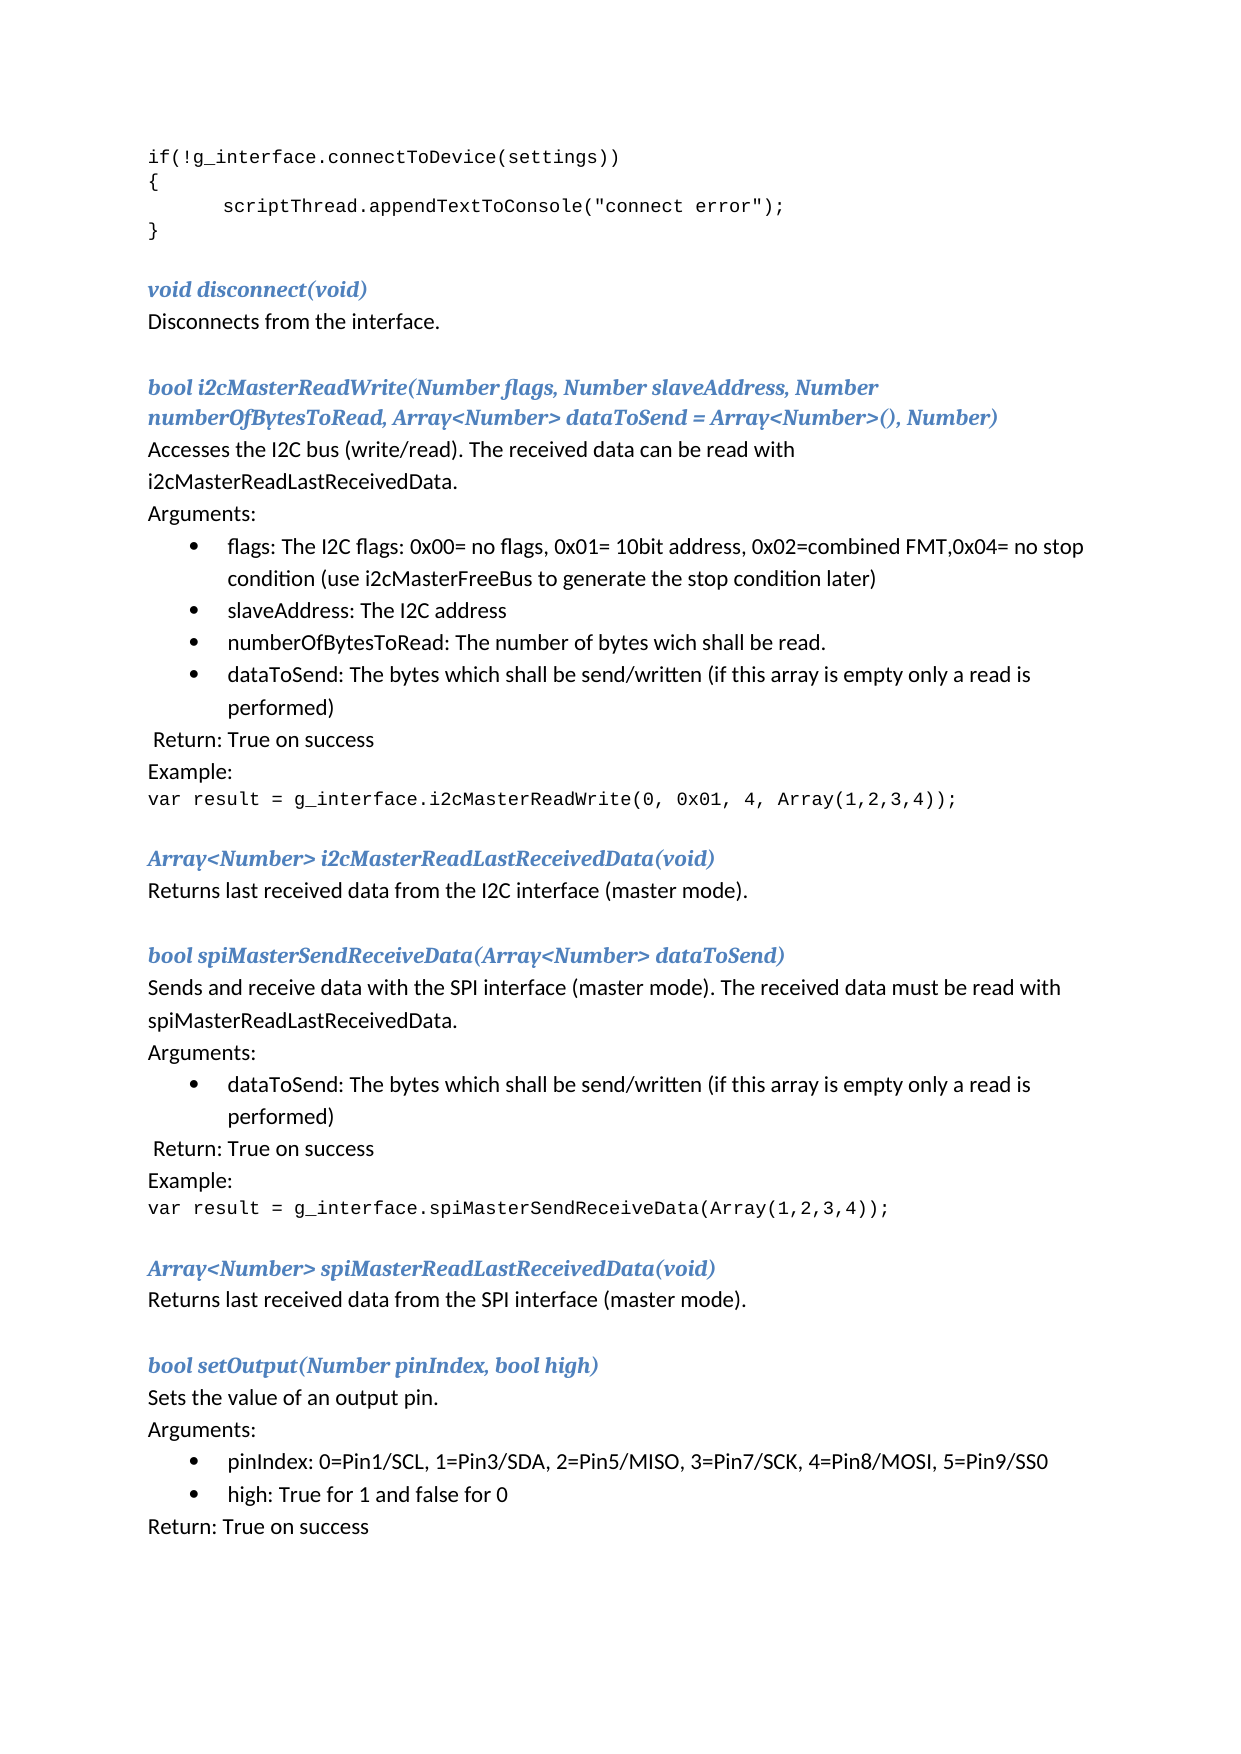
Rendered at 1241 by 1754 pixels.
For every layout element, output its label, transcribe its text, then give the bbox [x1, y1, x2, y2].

subtitle bool setOutput(Number pinIndex, bool high) [148, 1353, 1093, 1379]
text Arguments: [148, 1038, 1093, 1066]
subtitle bool i2cMasterReadWrite(Number flags, Number slaveAddress, Number numberOfBytesToRead, Array<Number> dataToSend = Array<Number>(), Number) [148, 375, 1093, 431]
text } [148, 221, 1093, 242]
text Arguments: [148, 1415, 1093, 1443]
text Accesses the I2C bus (write/read). The received data can be read with i2cMasterReadLastReceivedData. [148, 435, 1093, 495]
text var result = g_interface.spiMasterSendReceiveData(Array(1,2,3,4)); [148, 1199, 1093, 1220]
list dataToSend: The bytes which shall be send/written (if this array is empty only a read is performed) [190, 1070, 1093, 1130]
text Arguments: [148, 499, 1093, 528]
subtitle Array<Number> i2cMasterReadLastReceivedData(void) [148, 846, 1093, 872]
subtitle bool spiMasterSendReceiveData(Array<Number> dataToSend) [148, 943, 1093, 970]
list high: True for 1 and false for 0 [190, 1480, 1093, 1508]
text Example: [148, 1167, 1093, 1195]
text Returns last received data from the SPI interface (master mode). [148, 1286, 1093, 1314]
text Return: True on success [148, 1134, 1093, 1162]
list Return: True on success [148, 1512, 1093, 1540]
text scriptThread.appendTextToConsole("connect error"); [148, 196, 1093, 218]
list flags: The I2C flags: 0x00= no flags, 0x01= 10bit address, 0x02=combined FMT,0x04= no stop condition (use i2cMasterFreeBus to generate the stop condition later) [190, 532, 1093, 592]
text if(!g_interface.connectToDevice(settings)) [148, 148, 1093, 169]
subtitle Array<Number> spiMasterReadLastReceivedData(void) [148, 1255, 1093, 1282]
list slaveAddress: The I2C address [190, 596, 1093, 624]
text Returns last received data from the I2C interface (master mode). [148, 876, 1093, 904]
list pinIndex: 0=Pin1/SCL, 1=Pin3/SDA, 2=Pin5/MISO, 3=Pin7/SCK, 4=Pin8/MOSI, 5=Pin9/SS0 [190, 1447, 1093, 1476]
list numberOfBytesToRead: The number of bytes wich shall be read. [190, 628, 1093, 656]
text Return: True on success [148, 725, 1093, 753]
list dataToSend: The bytes which shall be send/written (if this array is empty only a read is performed) [190, 661, 1093, 721]
text Example: [148, 757, 1093, 785]
text Sets the value of an output pin. [148, 1383, 1093, 1411]
text var result = g_interface.i2cMasterReadWrite(0, 0x01, 4, Array(1,2,3,4)); [148, 789, 1093, 811]
text Disconnects from the interface. [148, 307, 1093, 336]
subtitle void disconnect(void) [148, 277, 1093, 304]
text { [148, 172, 1093, 193]
text Sends and receive data with the SPI interface (master mode). The received data must be read with spiMasterReadLastReceivedData. [148, 973, 1093, 1034]
